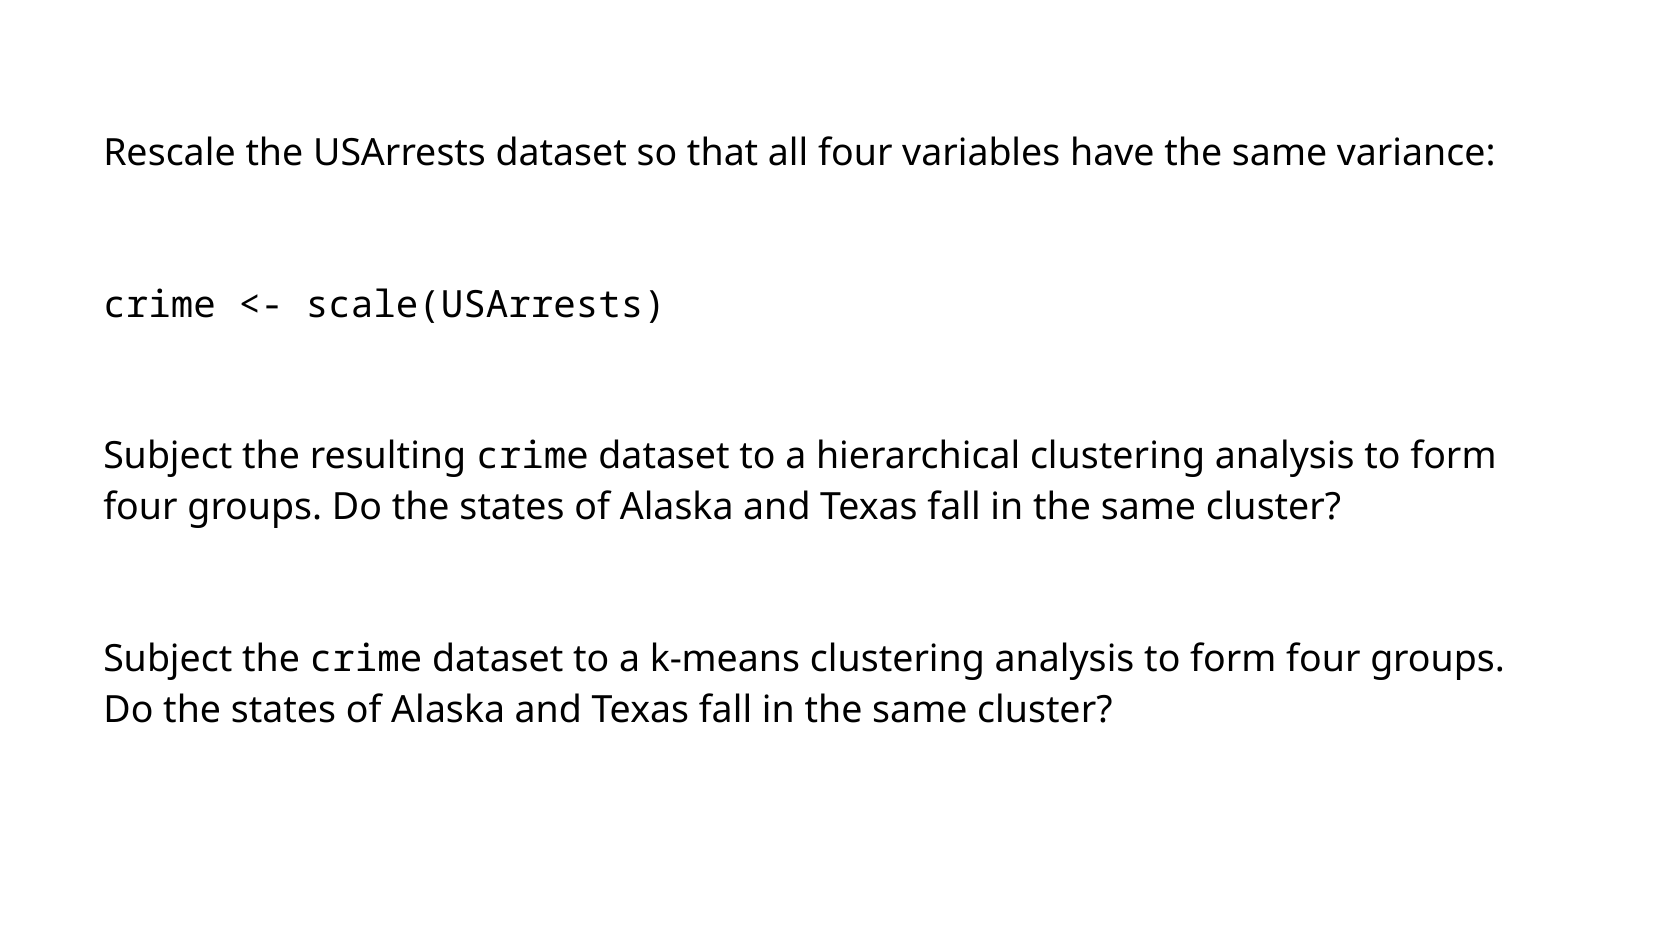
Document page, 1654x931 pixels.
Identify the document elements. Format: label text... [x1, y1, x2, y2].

text_box Rescale the USArrests dataset so that all four variables have the same variance: crime <- scale(USArrests) Subject the resulting crime dataset to a hierarchical clustering analysis to form four groups. Do the states of Alaska and Texas fall in the same cluster? Subject the crime dataset to a k-means clustering analysis to form four groups. Do the states of Alaska and Texas fall in the same cluster? [88, 118, 1536, 738]
